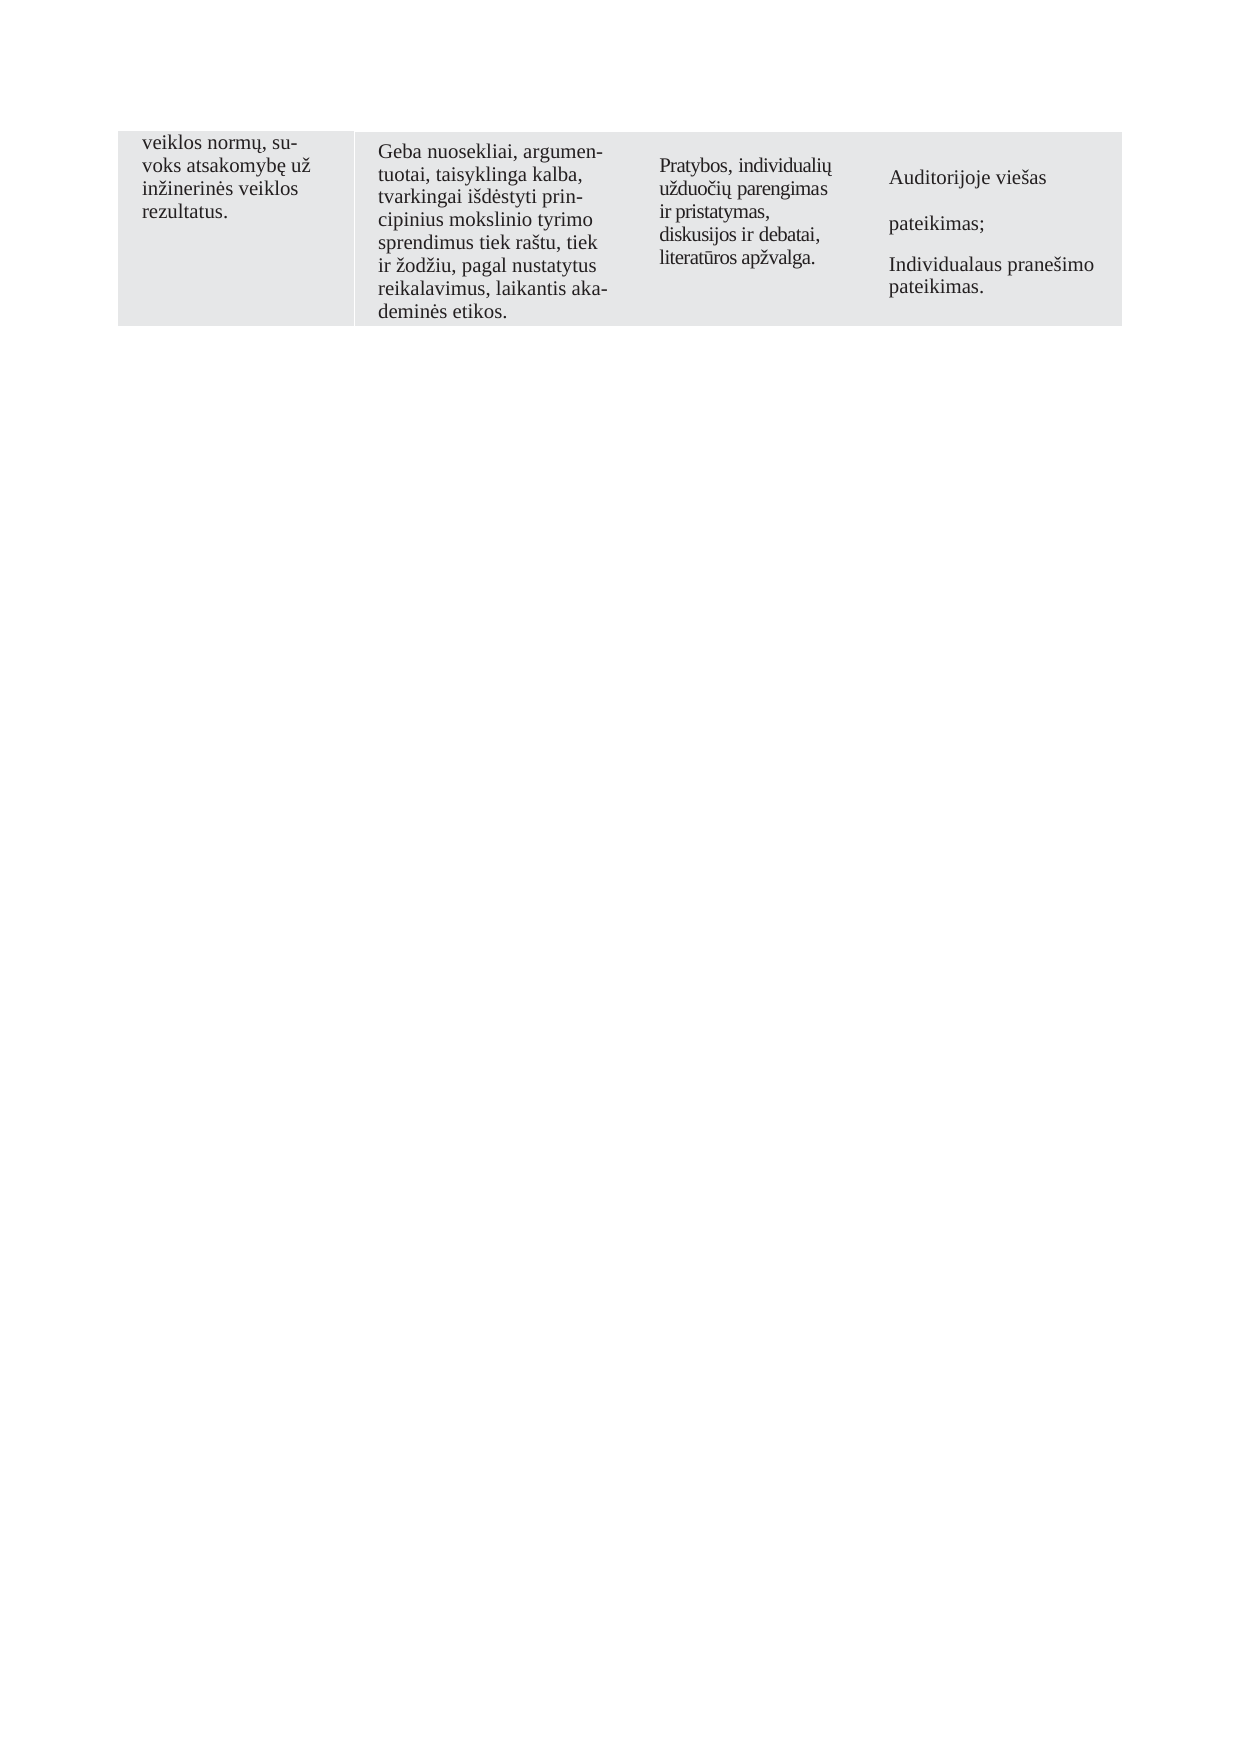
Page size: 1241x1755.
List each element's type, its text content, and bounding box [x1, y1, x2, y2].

table_cell Geba nuosekliai, argumen- tuotai, taisyklinga kalba, tvarkingai išdėstyti prin- cipinius mokslinio tyrimo sprendimus tiek raštu, tiek ir žodžiu, pagal nustatytus reikalavimus, laikantis aka- deminės etikos. [355, 132, 636, 326]
text 56 [57, 360, 1240, 384]
table_cell veiklos normų, su- voks atsakomybę už inžinerinės veiklos rezultatus. [118, 131, 354, 326]
table_cell Auditorijoje viešas pateikimas; Individualaus pranešimo pateikimas. [864, 132, 1122, 326]
table_cell Pratybos, individualių užduočių parengimas ir pristatymas, diskusijos ir debatai, literatūros apžvalga. [636, 132, 864, 326]
